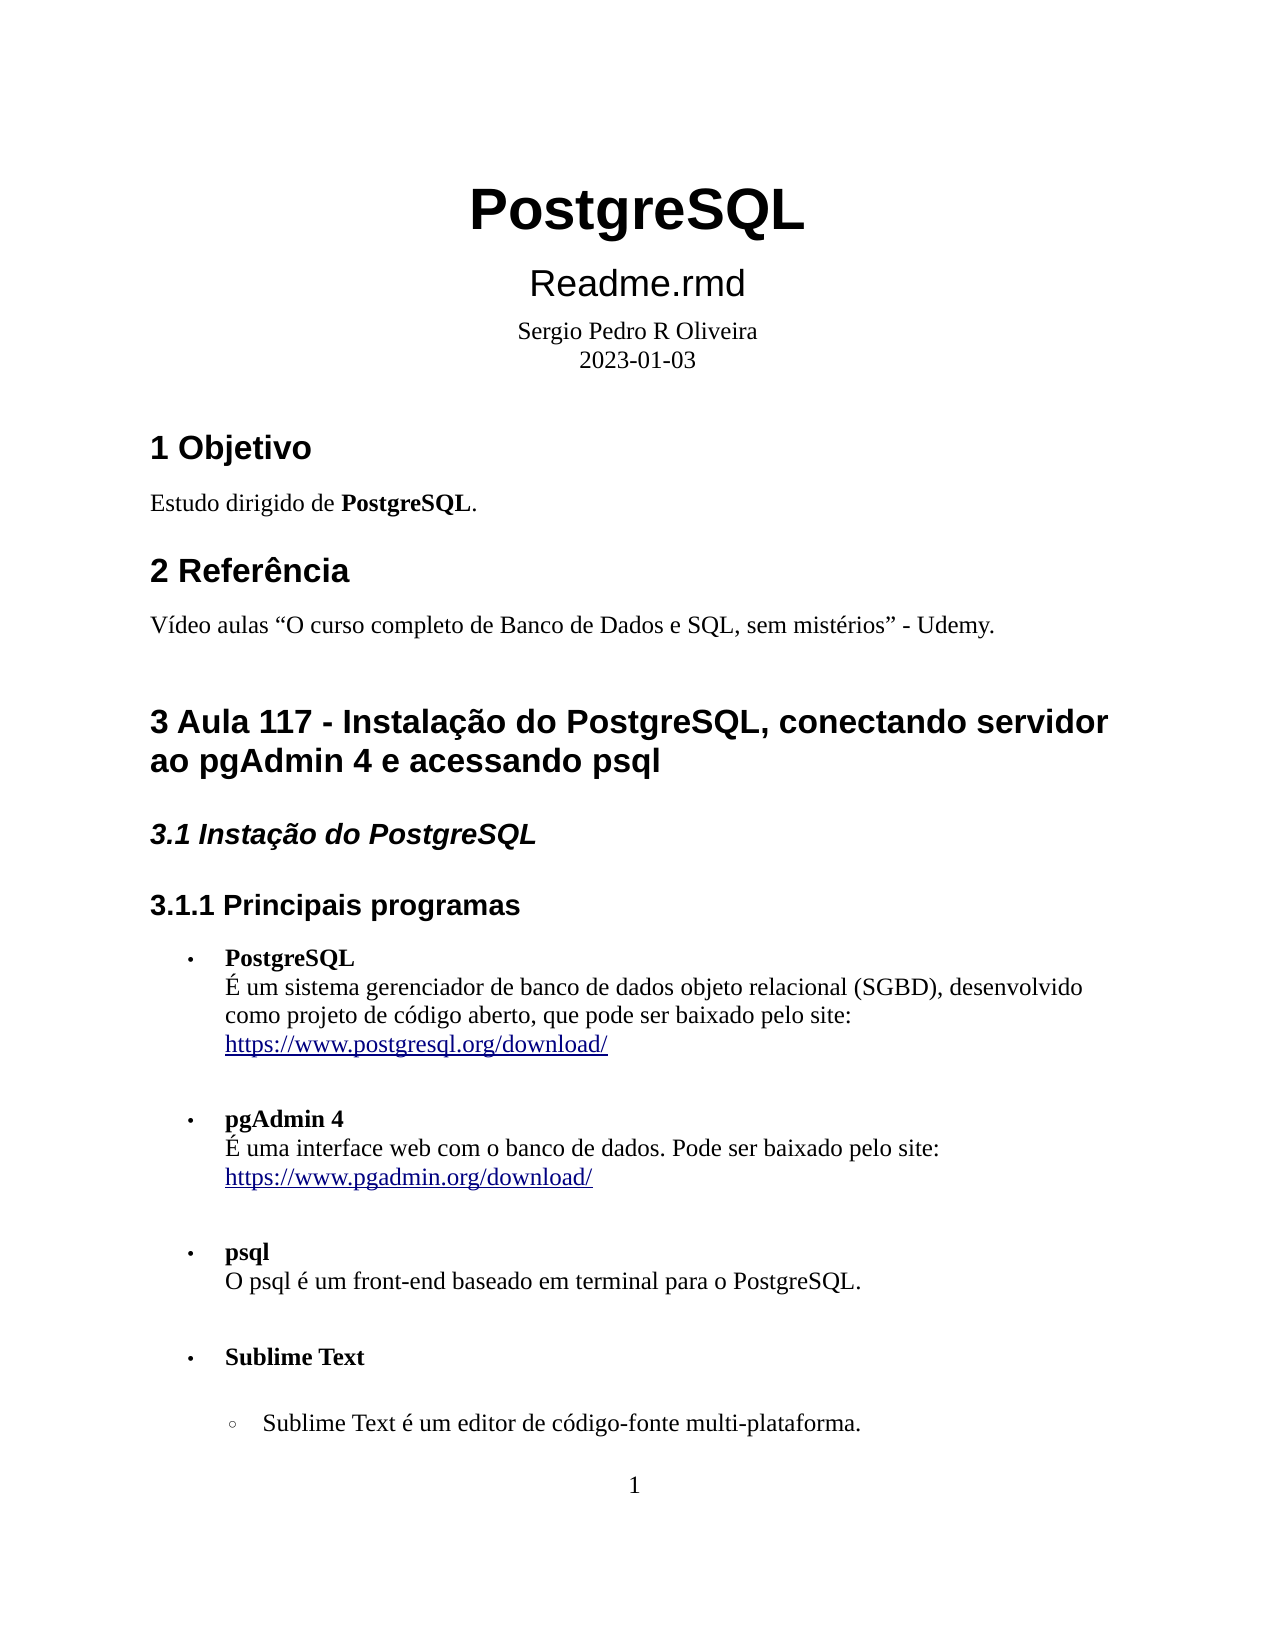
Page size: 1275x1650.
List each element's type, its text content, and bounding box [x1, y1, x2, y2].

text Vídeo aulas “O curso completo de Banco de Dados e SQL, sem mistérios” - Udemy. [150, 611, 1125, 639]
list Sublime Text é um editor de código-fonte multi-plataforma. [225, 1408, 1125, 1437]
subtitle 2 Referência [150, 551, 1125, 589]
subtitle 3.1.1 Principais programas [150, 888, 1125, 921]
subtitle 3.1 Instação do PostgreSQL [150, 817, 1125, 850]
subtitle Readme.rmd [150, 261, 1125, 304]
text 2023-01-03 [150, 345, 1125, 374]
list psql O psql é um front-end baseado em terminal para o PostgreSQL. [187, 1237, 1125, 1324]
list Sublime Text [187, 1342, 1125, 1399]
subtitle 1 Objetivo [150, 428, 1125, 466]
text Sergio Pedro R Oliveira [150, 316, 1125, 345]
list pgAdmin 4 É uma interface web com o banco de dados. Pode ser baixado pelo site: https://www.pgadmin.org/download/ [187, 1104, 1125, 1219]
subtitle 3 Aula 117 - Instalação do PostgreSQL, conectando servidor ao pgAdmin 4 e acessando psql [150, 702, 1125, 779]
title PostgreSQL [150, 175, 1125, 242]
text Estudo dirigido de PostgreSQL. [150, 488, 1125, 517]
list PostgreSQL É um sistema gerenciador de banco de dados objeto relacional (SGBD), desenvolvido como projeto de código aberto, que pode ser baixado pelo site: https://www.postgresql.org/download/ [187, 943, 1125, 1087]
